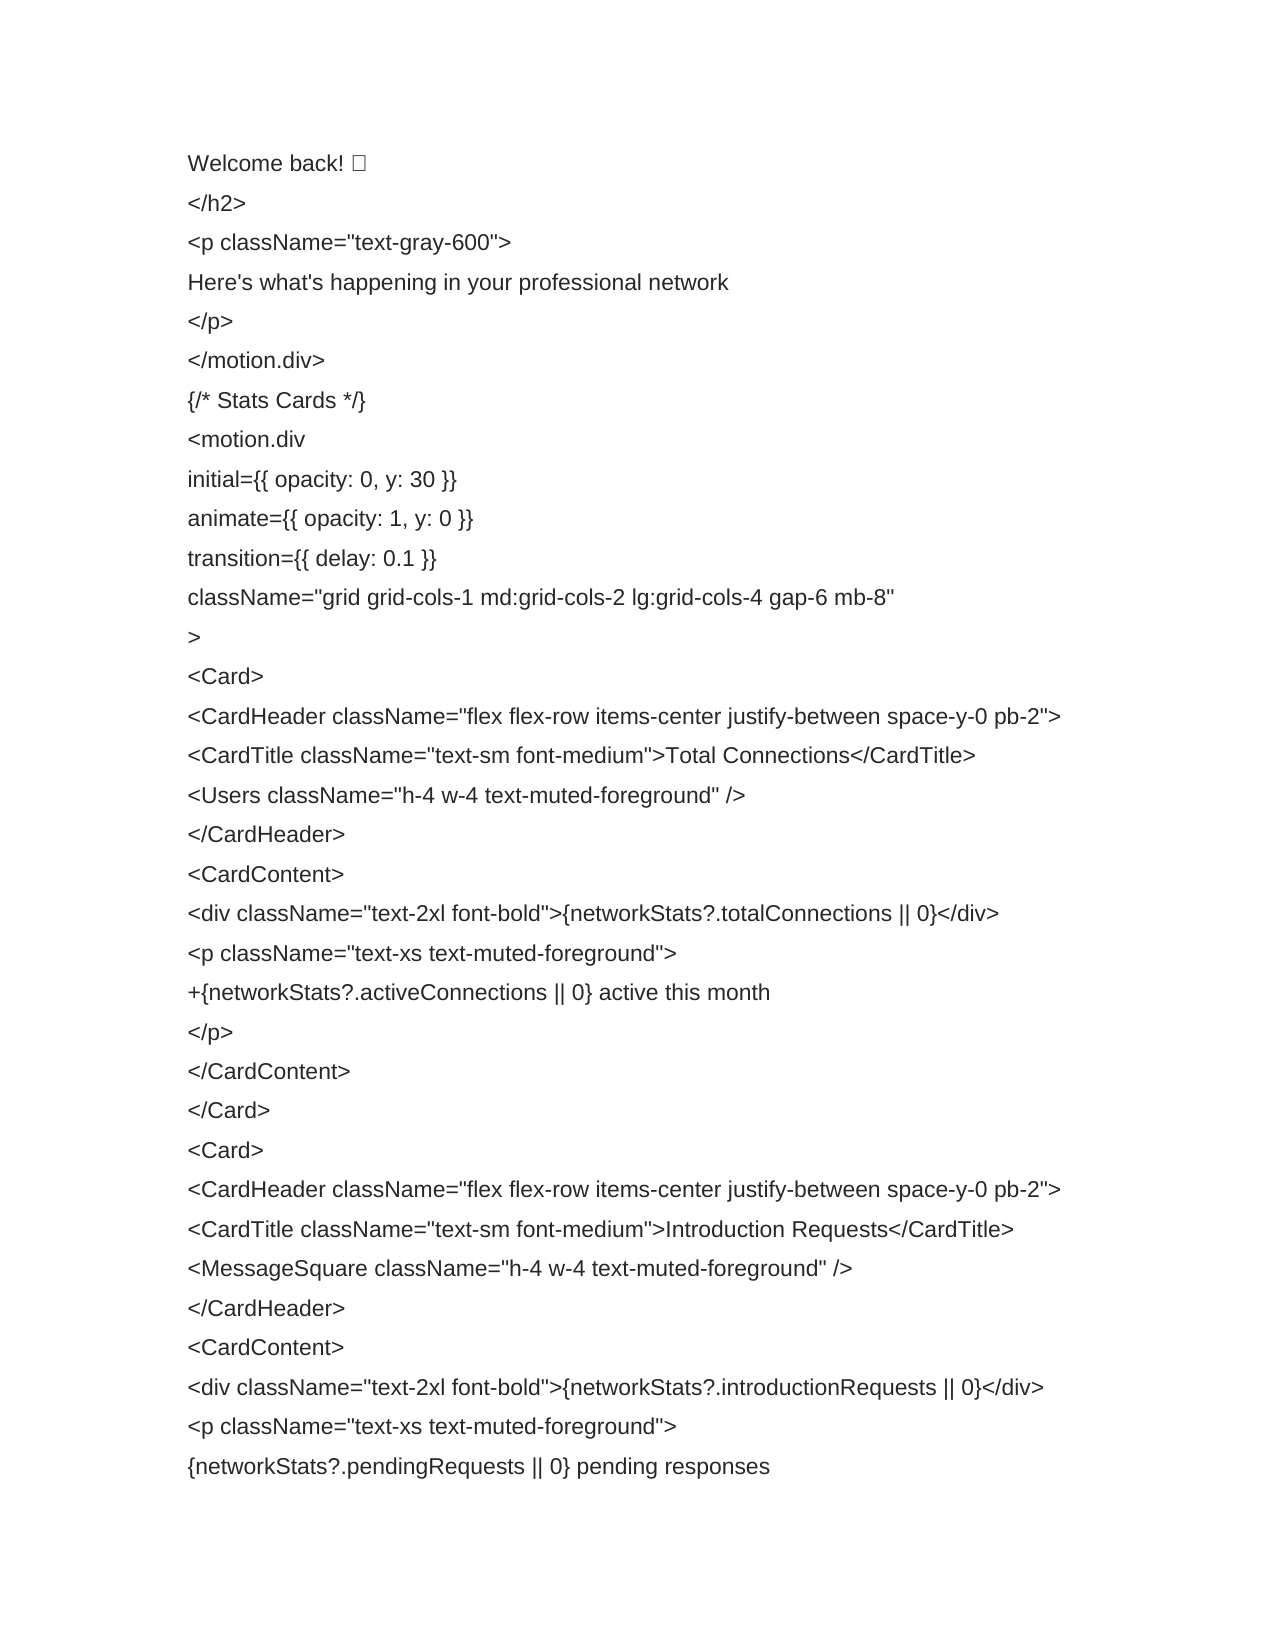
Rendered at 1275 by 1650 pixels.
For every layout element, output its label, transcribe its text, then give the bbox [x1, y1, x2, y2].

list </CardContent> [187, 1058, 1125, 1084]
list Welcome back! 👋 [187, 150, 1125, 176]
list <p className="text-xs text-muted-foreground"> [187, 1413, 1125, 1440]
list animate={{ opacity: 1, y: 0 }} [187, 505, 1125, 532]
list {/* Stats Cards */} [187, 387, 1125, 413]
list </p> [187, 1018, 1125, 1045]
list <CardContent> [187, 861, 1125, 887]
list <p className="text-gray-600"> [187, 229, 1125, 255]
list className="grid grid-cols-1 md:grid-cols-2 lg:grid-cols-4 gap-6 mb-8" [187, 584, 1125, 611]
list initial={{ opacity: 0, y: 30 }} [187, 466, 1125, 492]
list <div className="text-2xl font-bold">{networkStats?.introductionRequests || 0}</div> [187, 1374, 1125, 1400]
list </h2> [187, 189, 1125, 216]
list <MessageSquare className="h-4 w-4 text-muted-foreground" /> [187, 1255, 1125, 1282]
list > [187, 624, 1125, 650]
list <CardHeader className="flex flex-row items-center justify-between space-y-0 pb-2"> [187, 1176, 1125, 1203]
list <CardTitle className="text-sm font-medium">Total Connections</CardTitle> [187, 742, 1125, 768]
list Here's what's happening in your professional network [187, 268, 1125, 295]
list </CardHeader> [187, 1295, 1125, 1321]
list <Card> [187, 663, 1125, 689]
list </motion.div> [187, 347, 1125, 374]
list </Card> [187, 1097, 1125, 1124]
list <CardTitle className="text-sm font-medium">Introduction Requests</CardTitle> [187, 1216, 1125, 1242]
list <p className="text-xs text-muted-foreground"> [187, 939, 1125, 966]
list </p> [187, 308, 1125, 334]
list <Users className="h-4 w-4 text-muted-foreground" /> [187, 782, 1125, 808]
list <CardHeader className="flex flex-row items-center justify-between space-y-0 pb-2"> [187, 703, 1125, 729]
list +{networkStats?.activeConnections || 0} active this month [187, 979, 1125, 1005]
list <div className="text-2xl font-bold">{networkStats?.totalConnections || 0}</div> [187, 900, 1125, 926]
list <Card> [187, 1137, 1125, 1163]
list <CardContent> [187, 1334, 1125, 1361]
list <motion.div [187, 426, 1125, 453]
list {networkStats?.pendingRequests || 0} pending responses [187, 1453, 1125, 1479]
list transition={{ delay: 0.1 }} [187, 545, 1125, 571]
list </CardHeader> [187, 821, 1125, 847]
